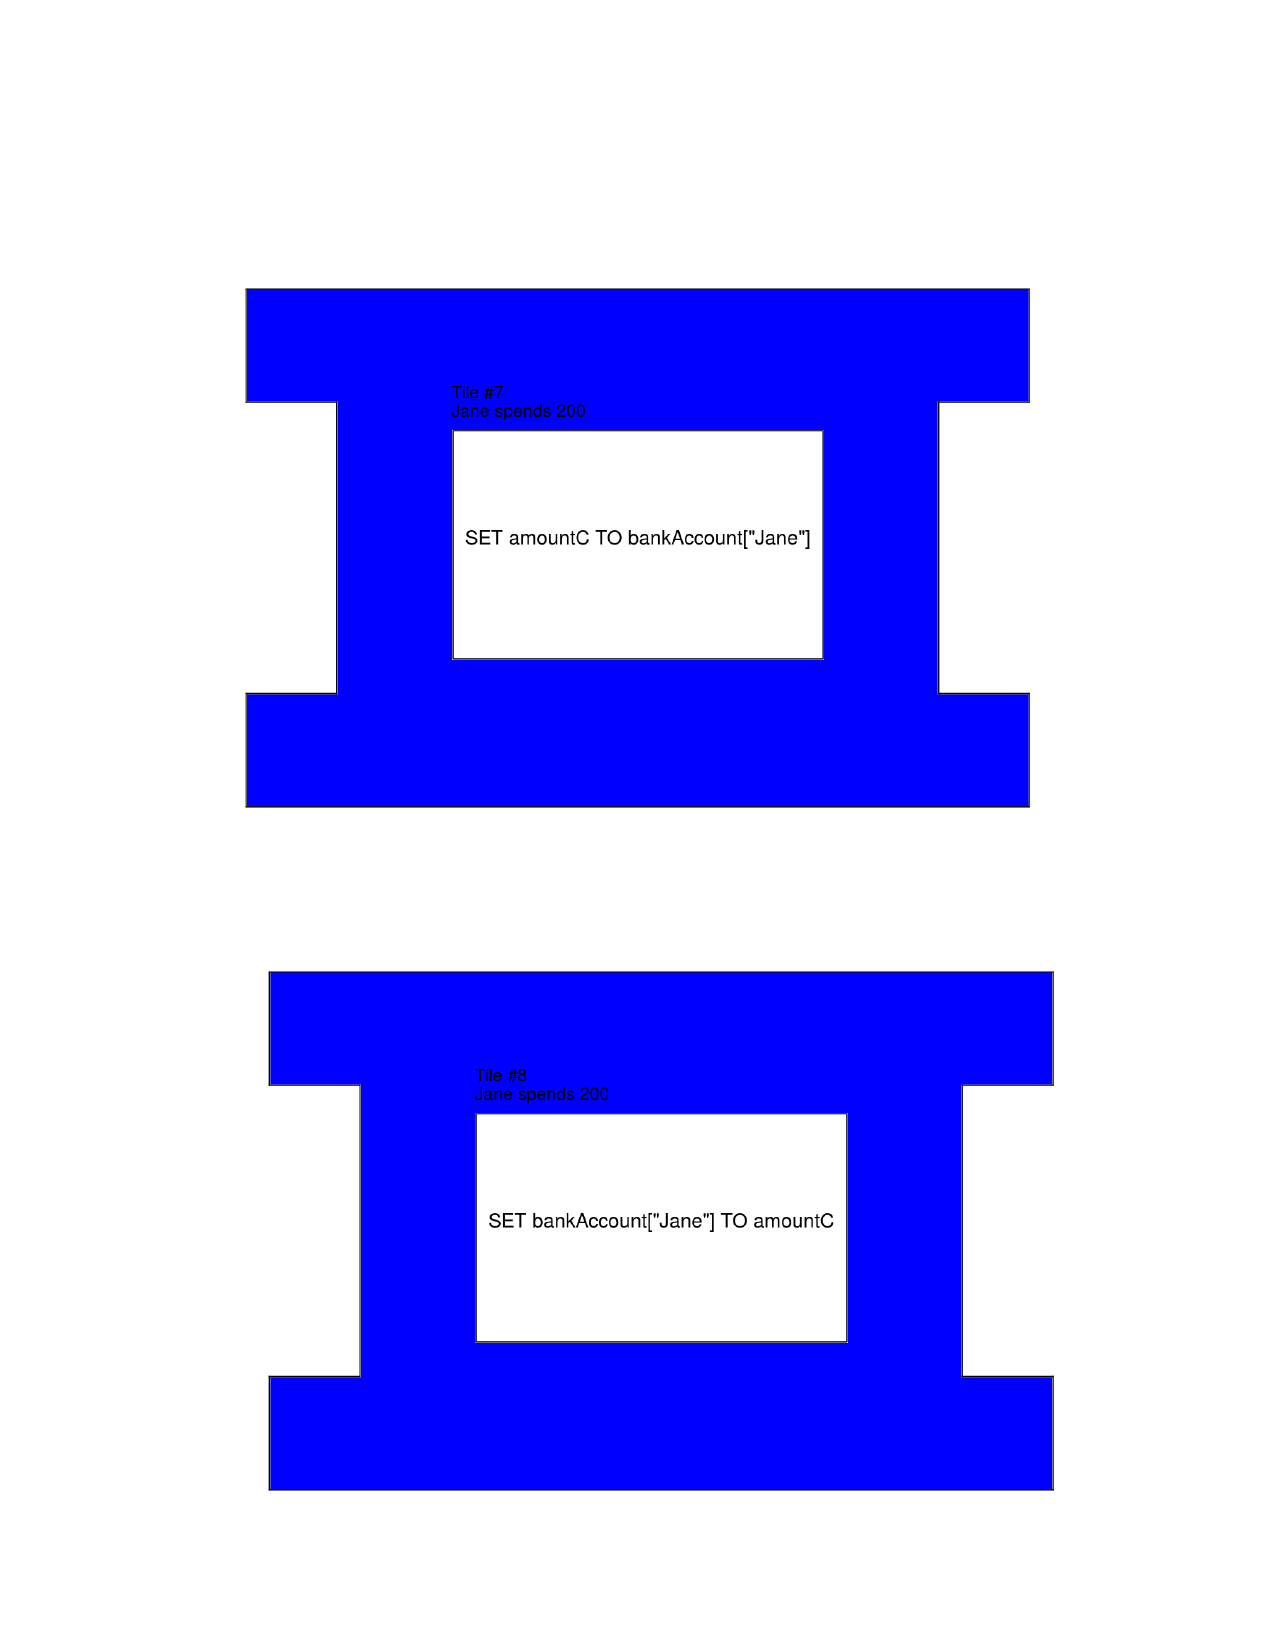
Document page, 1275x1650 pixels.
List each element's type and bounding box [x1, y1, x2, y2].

picture [118, 177, 1181, 1595]
